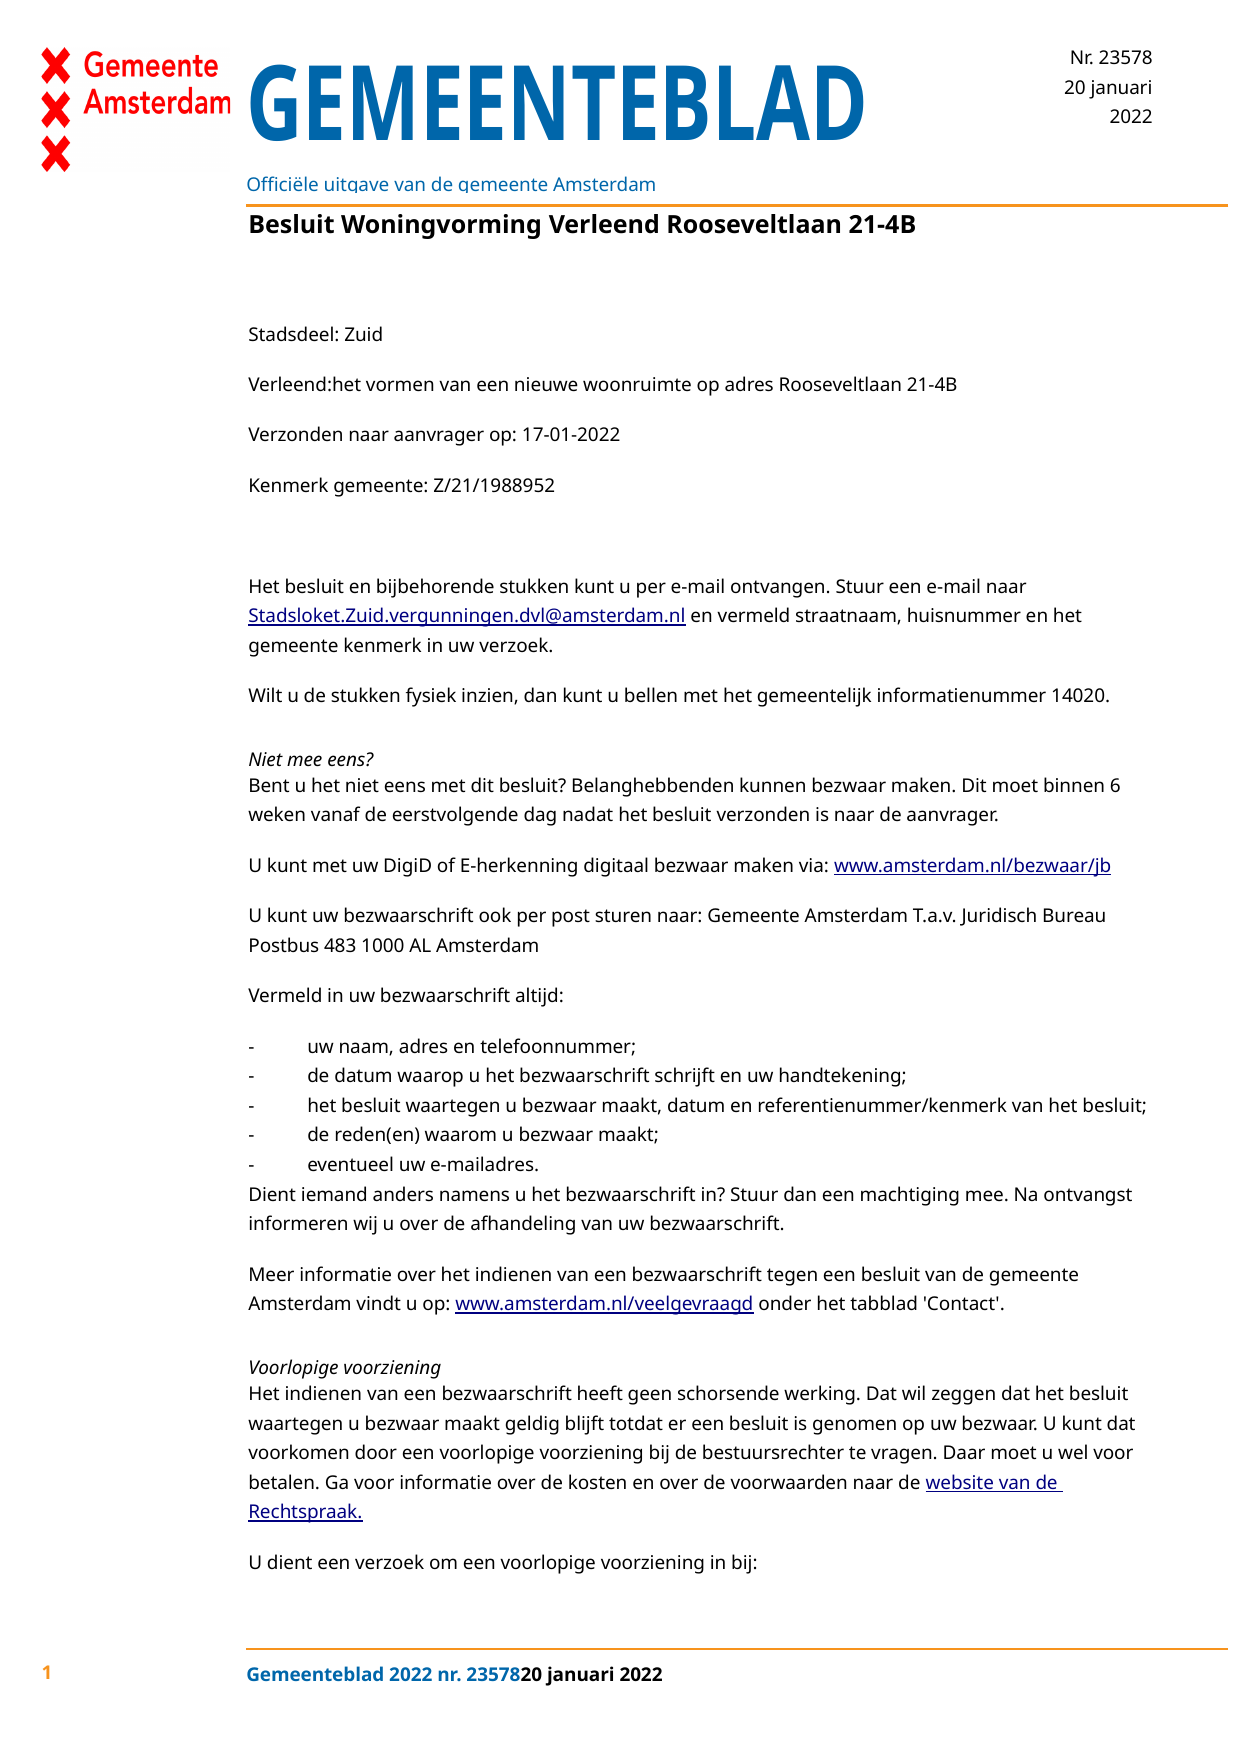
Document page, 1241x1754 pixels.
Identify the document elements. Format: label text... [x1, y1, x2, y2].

text U kunt uw bezwaarschrift ook per post sturen naar: Gemeente Amsterdam T.a.v. Juridisch Bureau Postbus 483 1000 AL Amsterdam [248, 902, 1152, 958]
text Voorlopige voorziening [248, 1354, 1152, 1380]
text Verzonden naar aanvrager op: 17-01-2022 [248, 422, 1152, 447]
list uw naam, adres en telefoonnummer; [248, 1033, 1152, 1059]
text Het besluit en bijbehorende stukken kunt u per e-mail ontvangen. Stuur een e-mail naar Stadsloket.Zuid.vergunningen.dvl@amsterdam.nl en vermeld straatnaam, huisnummer en het gemeente kenmerk in uw verzoek. [248, 573, 1152, 658]
list eventueel uw e-mailadres. [248, 1151, 1152, 1177]
picture [41, 47, 231, 172]
text Stadsdeel: Zuid [248, 321, 1152, 346]
text Dient iemand anders namens u het bezwaarschrift in? Stuur dan een machtiging mee. Na ontvangst informeren wij u over de afhandeling van uw bezwaarschrift. [248, 1181, 1152, 1236]
text Kenmerk gemeente: Z/21/1988952 [248, 472, 1152, 498]
list het besluit waartegen u bezwaar maakt, datum en referentienummer/kenmerk van het besluit; [248, 1092, 1152, 1118]
text Meer informatie over het indienen van een bezwaarschrift tegen een besluit van de gemeente Amsterdam vindt u op: www.amsterdam.nl/veelgevraagd onder het tabblad 'Contact'. [248, 1261, 1152, 1316]
list de datum waarop u het bezwaarschrift schrijft en uw handtekening; [248, 1062, 1152, 1088]
text U kunt met uw DigiD of E-herkenning digitaal bezwaar maken via: www.amsterdam.nl/bezwaar/jb [248, 852, 1152, 878]
text Vermeld in uw bezwaarschrift altijd: [248, 982, 1152, 1008]
text Bent u het niet eens met dit besluit? Belanghebbenden kunnen bezwaar maken. Dit moet binnen 6 weken vanaf de eerstvolgende dag nadat het besluit verzonden is naar de aanvrager. [248, 772, 1152, 827]
text U dient een verzoek om een voorlopige voorziening in bij: [248, 1549, 1152, 1574]
text Besluit Woningvorming Verleend Rooseveltlaan 21-4B [248, 207, 1152, 241]
text Verleend:het vormen van een nieuwe woonruimte op adres Rooseveltlaan 21-4B [248, 371, 1152, 397]
text Het indienen van een bezwaarschrift heeft geen schorsende werking. Dat wil zeggen dat het besluit waartegen u bezwaar maakt geldig blijft totdat er een besluit is genomen op uw bezwaar. U kunt dat voorkomen door een voorlopige voorziening bij de bestuursrechter te vragen. Daar moet u wel voor betalen. Ga voor informatie over de kosten en over de voorwaarden naar de website van de Rechtspraak. [248, 1380, 1152, 1524]
text Niet mee eens? [248, 746, 1152, 772]
list de reden(en) waarom u bezwaar maakt; [248, 1122, 1152, 1147]
text Wilt u de stukken fysiek inzien, dan kunt u bellen met het gemeentelijk informatienummer 14020. [248, 682, 1152, 708]
